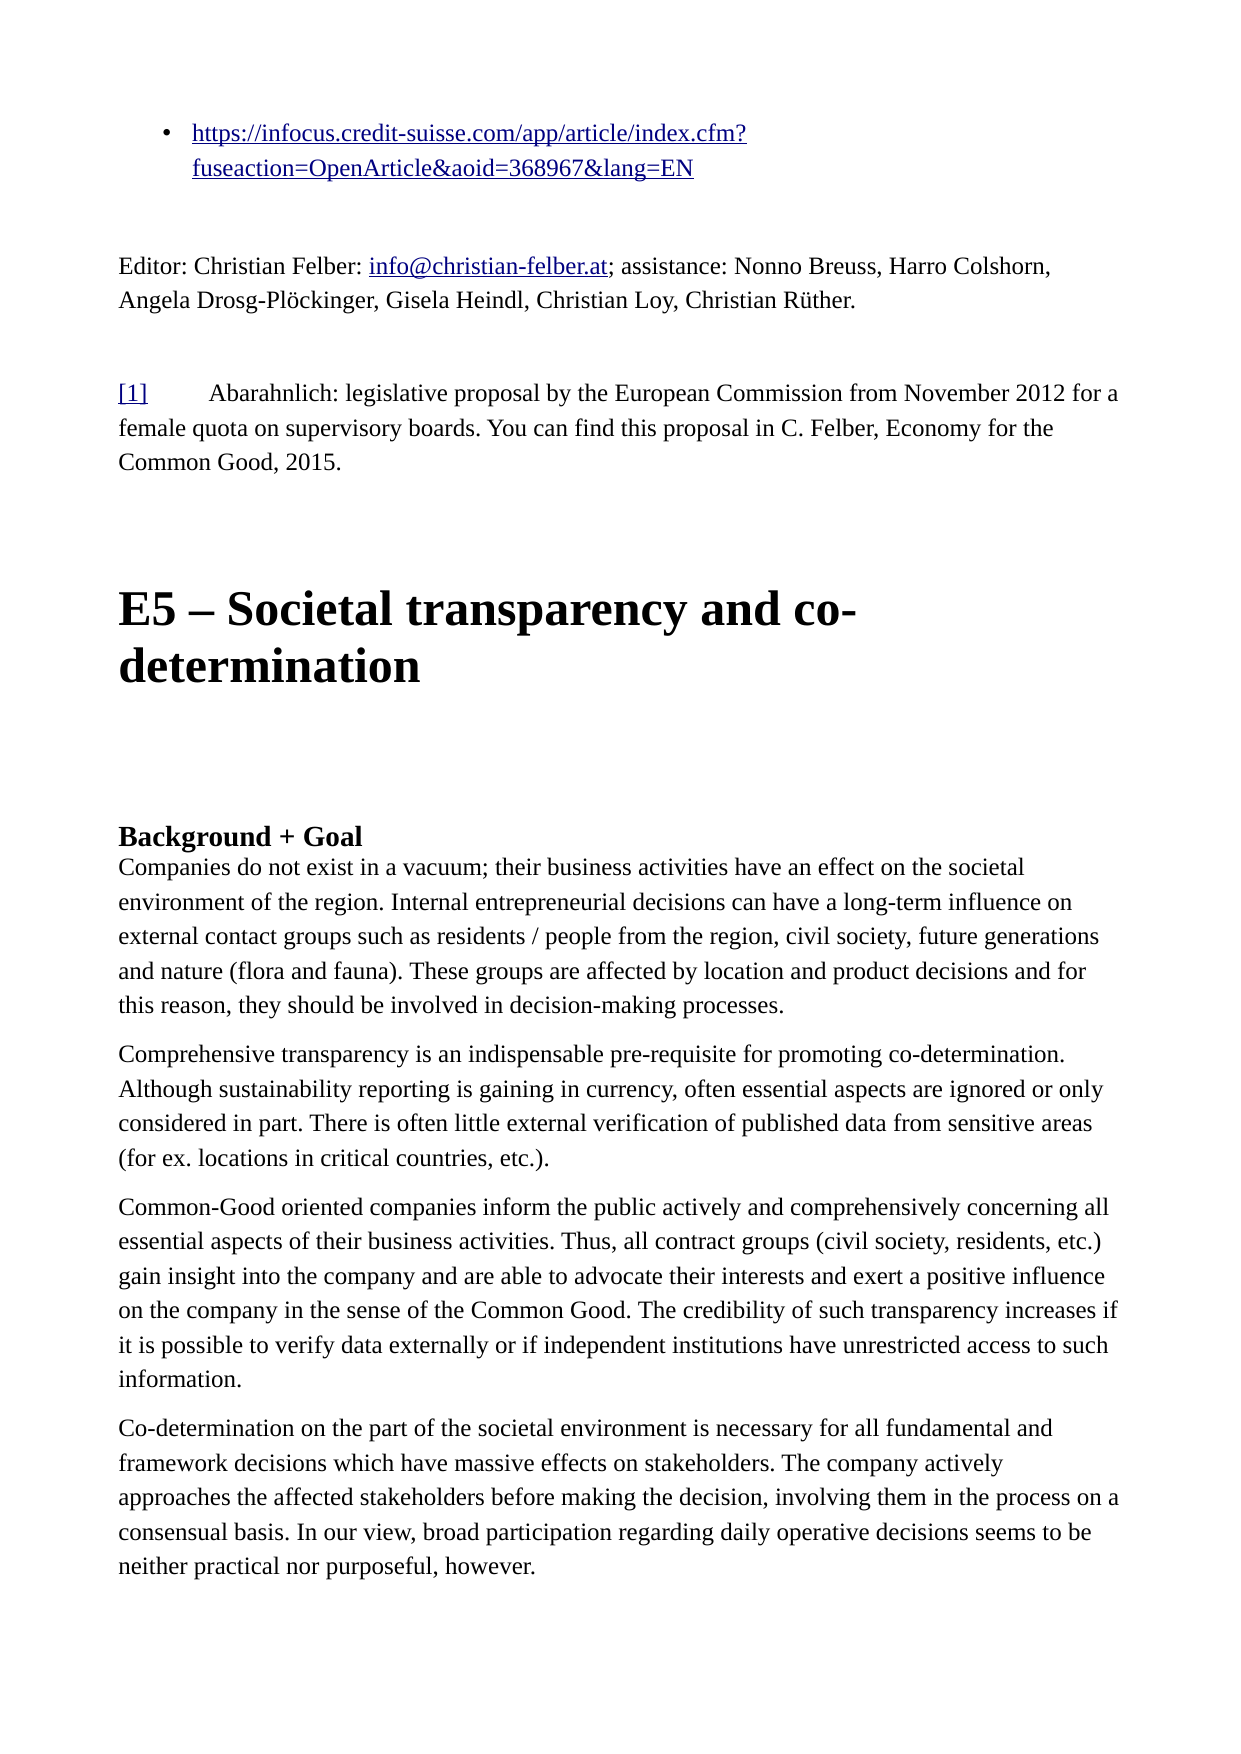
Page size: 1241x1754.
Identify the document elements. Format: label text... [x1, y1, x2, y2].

text Comprehensive transparency is an indispensable pre-requisite for promoting co-determination. Although sustainability reporting is gaining in currency, often essential aspects are ignored or only considered in part. There is often little external verification of published data from sensitive areas (for ex. locations in critical countries, etc.). [118, 1039, 1122, 1172]
text Co-determination on the part of the societal environment is necessary for all fundamental and framework decisions which have massive effects on stakeholders. The company actively approaches the affected stakeholders before making the decision, involving them in the process on a consensual basis. In our view, broad participation regarding daily operative decisions seems to be neither practical nor purposeful, however. [118, 1413, 1122, 1580]
text Companies do not exist in a vacuum; their business activities have an effect on the societal environment of the region. Internal entrepreneurial decisions can have a long-term influence on external contact groups such as residents / people from the region, civil society, future generations and nature (flora and fauna). These groups are affected by location and product decisions and for this reason, they should be involved in decision-making processes. [118, 852, 1122, 1019]
text Common-Good oriented companies inform the public actively and comprehensively concerning all essential aspects of their business activities. Thus, all contract groups (civil society, residents, etc.) gain insight into the company and are able to advocate their interests and exert a positive influence on the company in the sense of the Common Good. The credibility of such transparency increases if it is possible to verify data externally or if independent institutions have unrestricted access to such information. [118, 1192, 1122, 1393]
subtitle E5 – Societal transparency and co-determination [118, 579, 1122, 694]
text [1] Abarahnlich: legislative proposal by the European Commission from November 2012 for a female quota on supervisory boards. You can find this proposal in C. Felber, Economy for the Common Good, 2015. [118, 378, 1122, 476]
text Editor: Christian Felber: info@christian-felber.at; assistance: Nonno Breuss, Harro Colshorn, Angela Drosg-Plöckinger, Gisela Heindl, Christian Loy, Christian Rüther. [118, 251, 1122, 314]
list https://infocus.credit-suisse.com/app/article/index.cfm?fuseaction=OpenArticle&aoid=368967&lang=EN [162, 118, 1122, 181]
subtitle Background + Goal [118, 819, 1122, 852]
